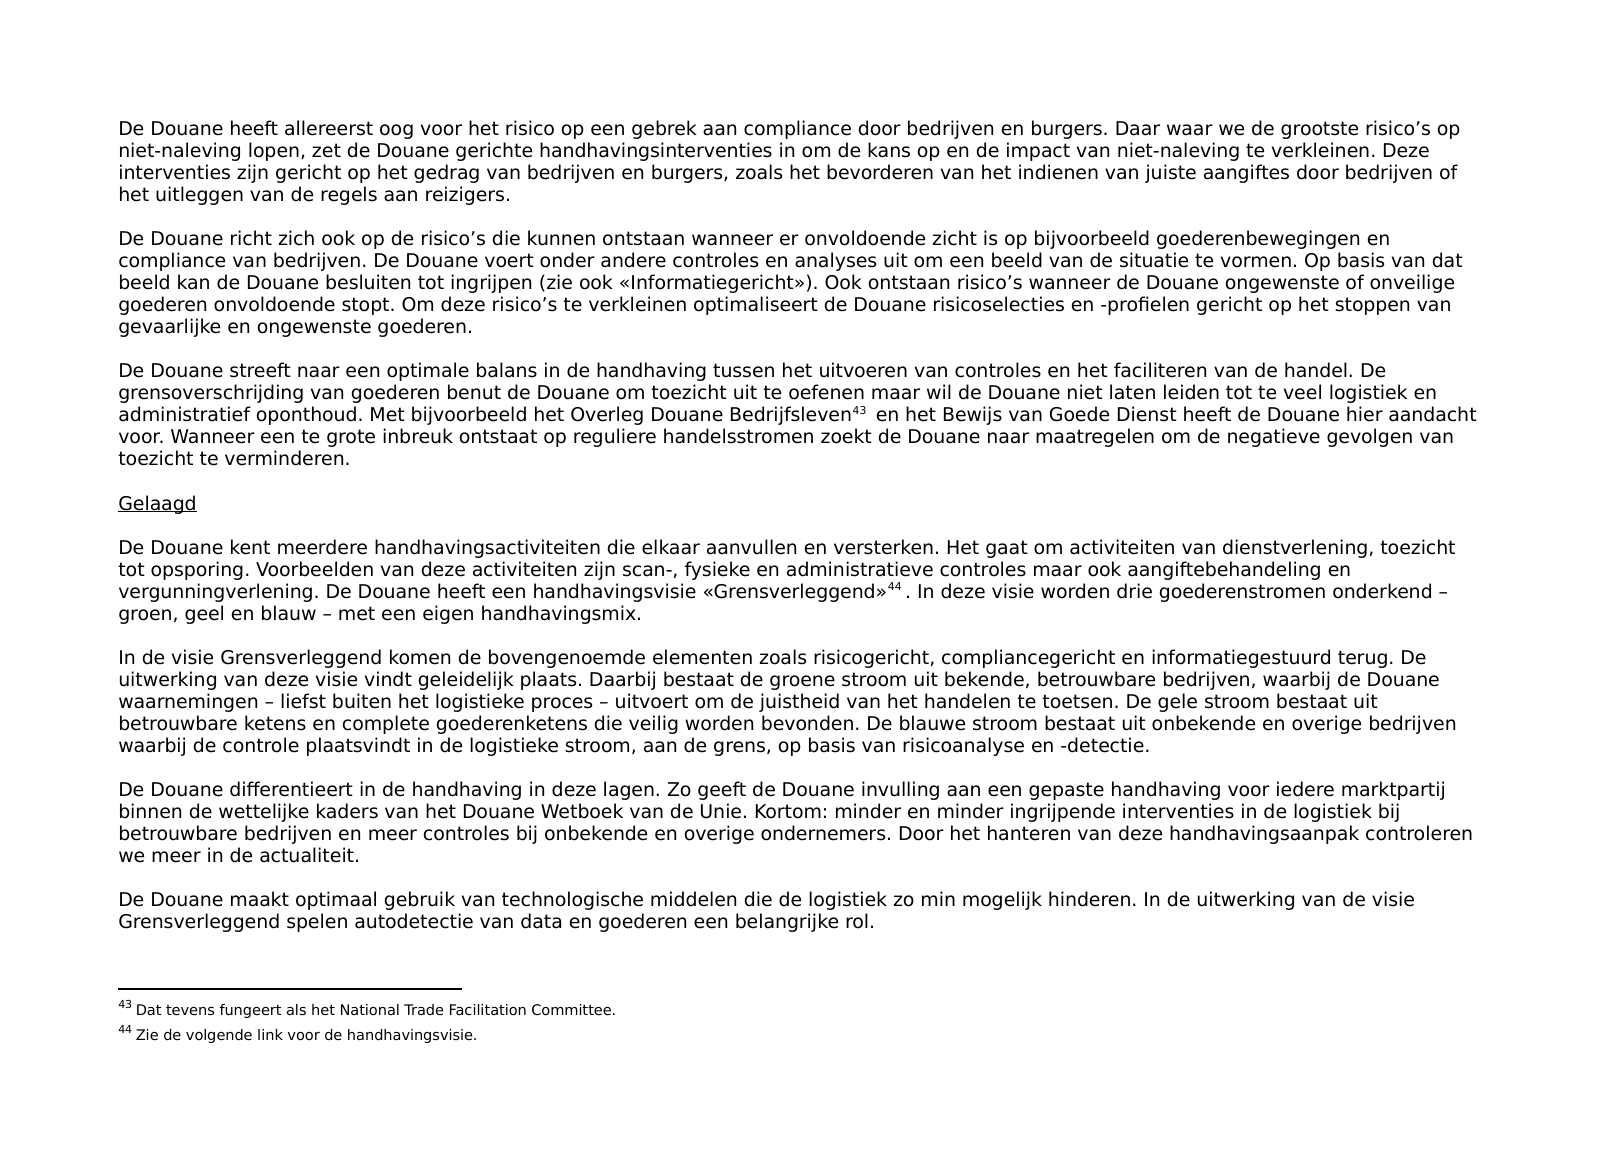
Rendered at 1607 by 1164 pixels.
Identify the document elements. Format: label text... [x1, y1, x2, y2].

text De Douane maakt optimaal gebruik van technologische middelen die de logistiek zo min mogelijk hinderen. In de uitwerking van de visie Grensverleggend spelen autodetectie van data en goederen een belangrijke rol. [118, 889, 1488, 933]
text De Douane richt zich ook op de risico’s die kunnen ontstaan wanneer er onvoldoende zicht is op bijvoorbeeld goederenbewegingen en compliance van bedrijven. De Douane voert onder andere controles en analyses uit om een beeld van de situatie te vormen. Op basis van dat beeld kan de Douane besluiten tot ingrijpen (zie ook «Informatiegericht»). Ook ontstaan risico’s wanneer de Douane ongewenste of onveilige goederen onvoldoende stopt. Om deze risico’s te verkleinen optimaliseert de Douane risicoselecties en -profielen gericht op het stoppen van gevaarlijke en ongewenste goederen. [118, 228, 1488, 338]
text Zie de volgende link voor de handhavingsvisie. [118, 1023, 1488, 1045]
subtitle Gelaagd [118, 492, 1488, 514]
text De Douane kent meerdere handhavingsactiviteiten die elkaar aanvullen en versterken. Het gaat om activiteiten van dienstverlening, toezicht tot opsporing. Voorbeelden van deze activiteiten zijn scan-, fysieke en administratieve controles maar ook aangiftebehandeling en vergunningverlening. De Douane heeft een handhavingsvisie «Grensverleggend». In deze visie worden drie goederenstromen onderkend – groen, geel en blauw – met een eigen handhavingsmix. [118, 537, 1488, 624]
text In de visie Grensverleggend komen de bovengenoemde elementen zoals risicogericht, compliancegericht en informatiegestuurd terug. De uitwerking van deze visie vindt geleidelijk plaats. Daarbij bestaat de groene stroom uit bekende, betrouwbare bedrijven, waarbij de Douane waarnemingen – liefst buiten het logistieke proces – uitvoert om de juistheid van het handelen te toetsen. De gele stroom bestaat uit betrouwbare ketens en complete goederenketens die veilig worden bevonden. De blauwe stroom bestaat uit onbekende en overige bedrijven waarbij de controle plaatsvindt in de logistieke stroom, aan de grens, op basis van risicoanalyse en -detectie. [118, 647, 1488, 757]
text Dat tevens fungeert als het National Trade Facilitation Committee. [118, 998, 1488, 1020]
text De Douane differentieert in de handhaving in deze lagen. Zo geeft de Douane invulling aan een gepaste handhaving voor iedere marktpartij binnen de wettelijke kaders van het Douane Wetboek van de Unie. Kortom: minder en minder ingrijpende interventies in de logistiek bij betrouwbare bedrijven en meer controles bij onbekende en overige ondernemers. Door het hanteren van deze handhavingsaanpak controleren we meer in de actualiteit. [118, 779, 1488, 867]
text De Douane heeft allereerst oog voor het risico op een gebrek aan compliance door bedrijven en burgers. Daar waar we de grootste risico’s op niet-naleving lopen, zet de Douane gerichte handhavingsinterventies in om de kans op en de impact van niet-naleving te verkleinen. Deze interventies zijn gericht op het gedrag van bedrijven en burgers, zoals het bevorderen van het indienen van juiste aangiftes door bedrijven of het uitleggen van de regels aan reizigers. [118, 118, 1488, 206]
text De Douane streeft naar een optimale balans in de handhaving tussen het uitvoeren van controles en het faciliteren van de handel. De grensoverschrijding van goederen benut de Douane om toezicht uit te oefenen maar wil de Douane niet laten leiden tot te veel logistiek en administratief oponthoud. Met bijvoorbeeld het Overleg Douane Bedrijfsleven en het Bewijs van Goede Dienst heeft de Douane hier aandacht voor. Wanneer een te grote inbreuk ontstaat op reguliere handelsstromen zoekt de Douane naar maatregelen om de negatieve gevolgen van toezicht te verminderen. [118, 360, 1488, 470]
